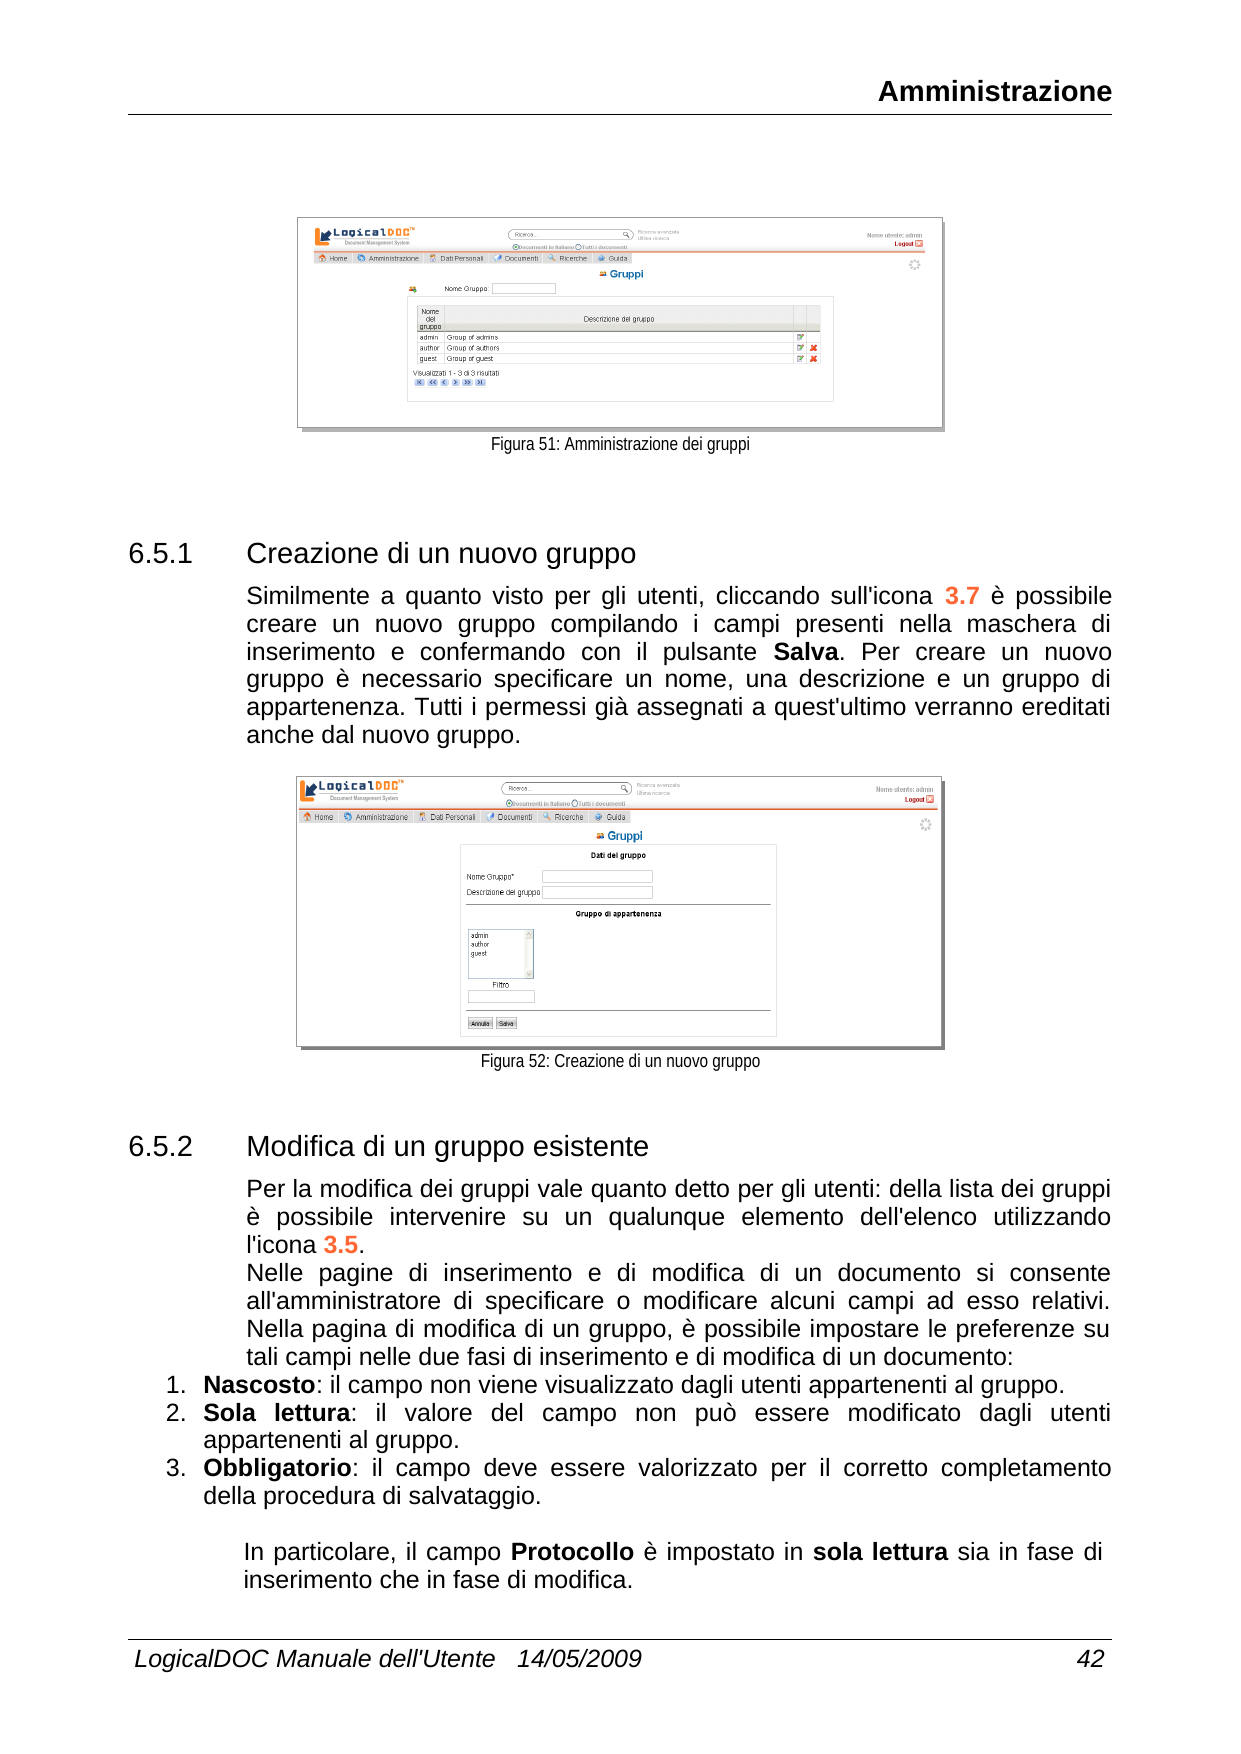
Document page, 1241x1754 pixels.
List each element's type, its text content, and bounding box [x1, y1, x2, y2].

text [297, 777, 941, 1046]
text Nelle pagine di inserimento e di modifica di un documento si consente all'amministratore di specificare o modificare alcuni campi ad esso relativi. Nella pagina di modifica di un gruppo, è possibile impostare le preferenze su tali campi nelle due fasi di inserimento e di modifica di un documento: [246, 1259, 1112, 1370]
text Per la modifica dei gruppi vale quanto detto per gli utenti: della lista dei gruppi è possibile intervenire su un qualunque elemento dell'elenco utilizzando l'icona 3.5. [246, 1175, 1112, 1259]
subtitle Creazione di un nuovo gruppo [128, 537, 1112, 569]
subtitle Modifica di un gruppo esistente [128, 1130, 1112, 1163]
text Similmente a quanto visto per gli utenti, cliccando sull'icona 3.7 è possibile creare un nuovo gruppo compilando i campi presenti nella maschera di inserimento e confermando con il pulsante Salva. Per creare un nuovo gruppo è necessario specificare un nome, una descrizione e un gruppo di appartenenza. Tutti i permessi già assegnati a quest'ultimo verranno ereditati anche dal nuovo gruppo. [246, 582, 1112, 749]
list Nascosto: il campo non viene visualizzato dagli utenti appartenenti al gruppo. [166, 1370, 1112, 1398]
list Figura 51: Amministrazione dei gruppi [297, 428, 943, 455]
list Obbligatorio: il campo deve essere valorizzato per il corretto completamento della procedura di salvataggio. [166, 1454, 1112, 1510]
picture [298, 778, 938, 1043]
text In particolare, il campo Protocollo è impostato in sola lettura sia in fase di inserimento che in fase di modifica. [128, 1538, 1112, 1594]
text Figura 52: Creazione di un nuovo gruppo [296, 1047, 945, 1072]
picture [313, 226, 926, 419]
list Sola lettura: il valore del campo non può essere modificato dagli utenti appartenenti al gruppo. [166, 1398, 1112, 1454]
